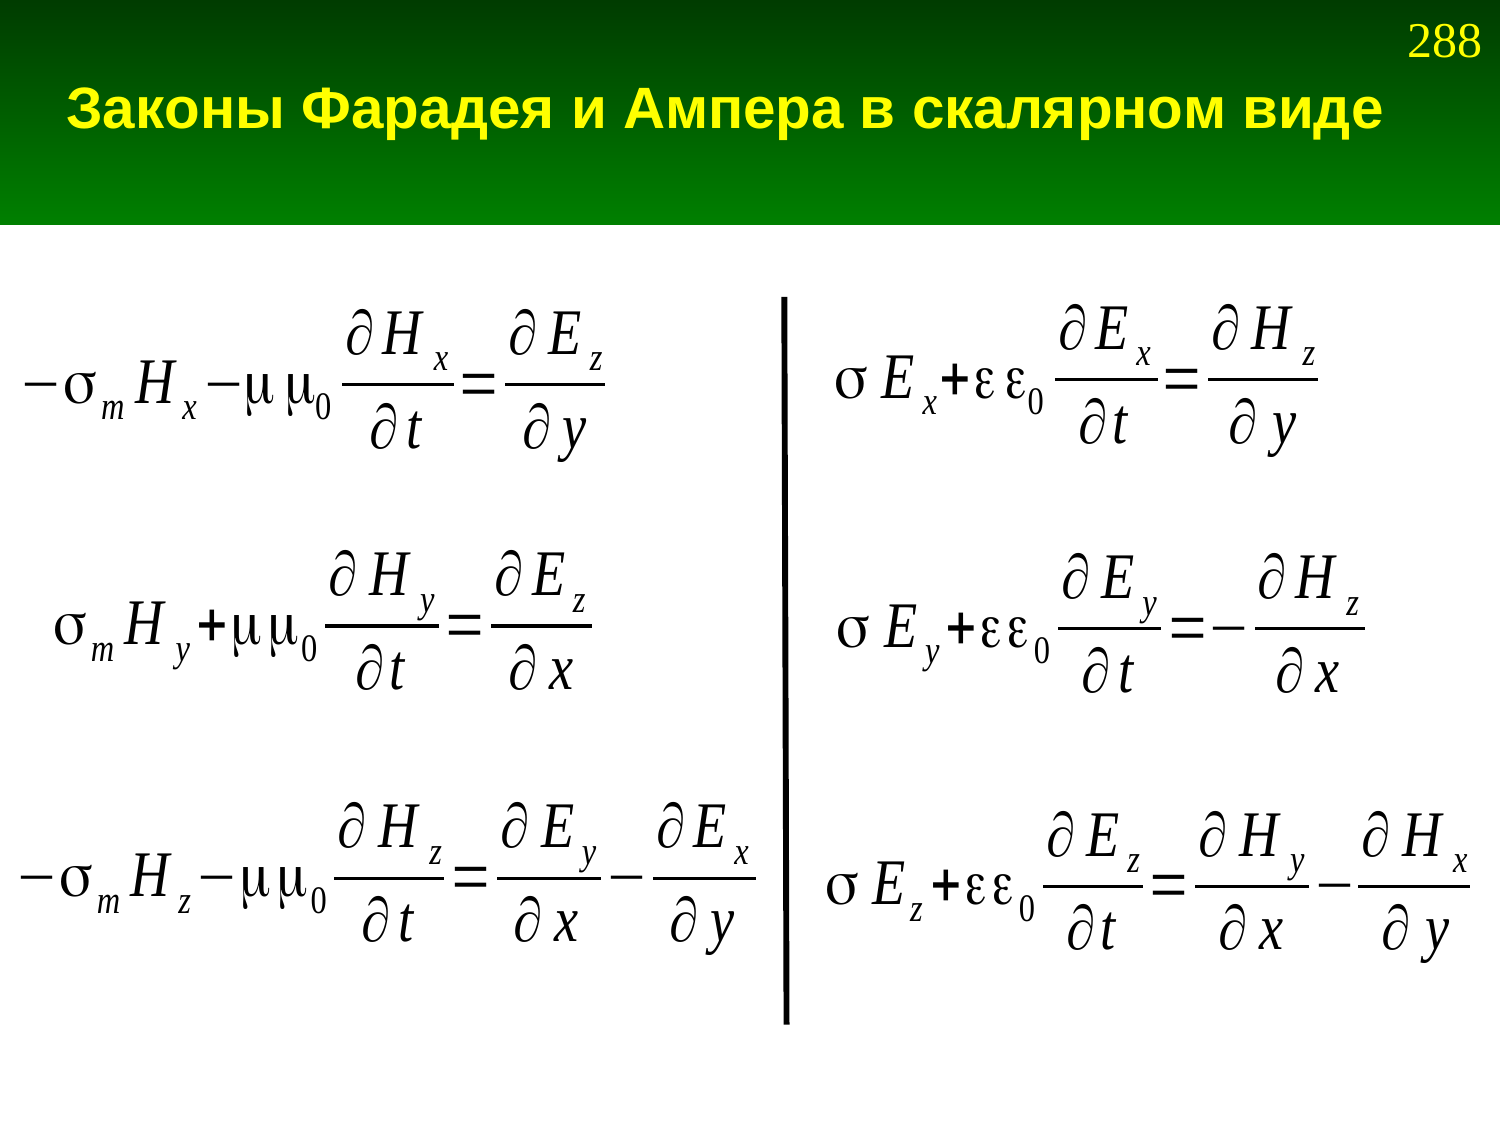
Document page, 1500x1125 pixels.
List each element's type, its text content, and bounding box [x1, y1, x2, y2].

title Законы Фарадея и Ампера в скалярном виде [26, 0, 1441, 219]
chart [823, 541, 1379, 708]
chart [6, 297, 622, 464]
chart [811, 799, 1488, 965]
chart [820, 292, 1334, 458]
chart [39, 538, 607, 705]
chart [2, 791, 770, 957]
